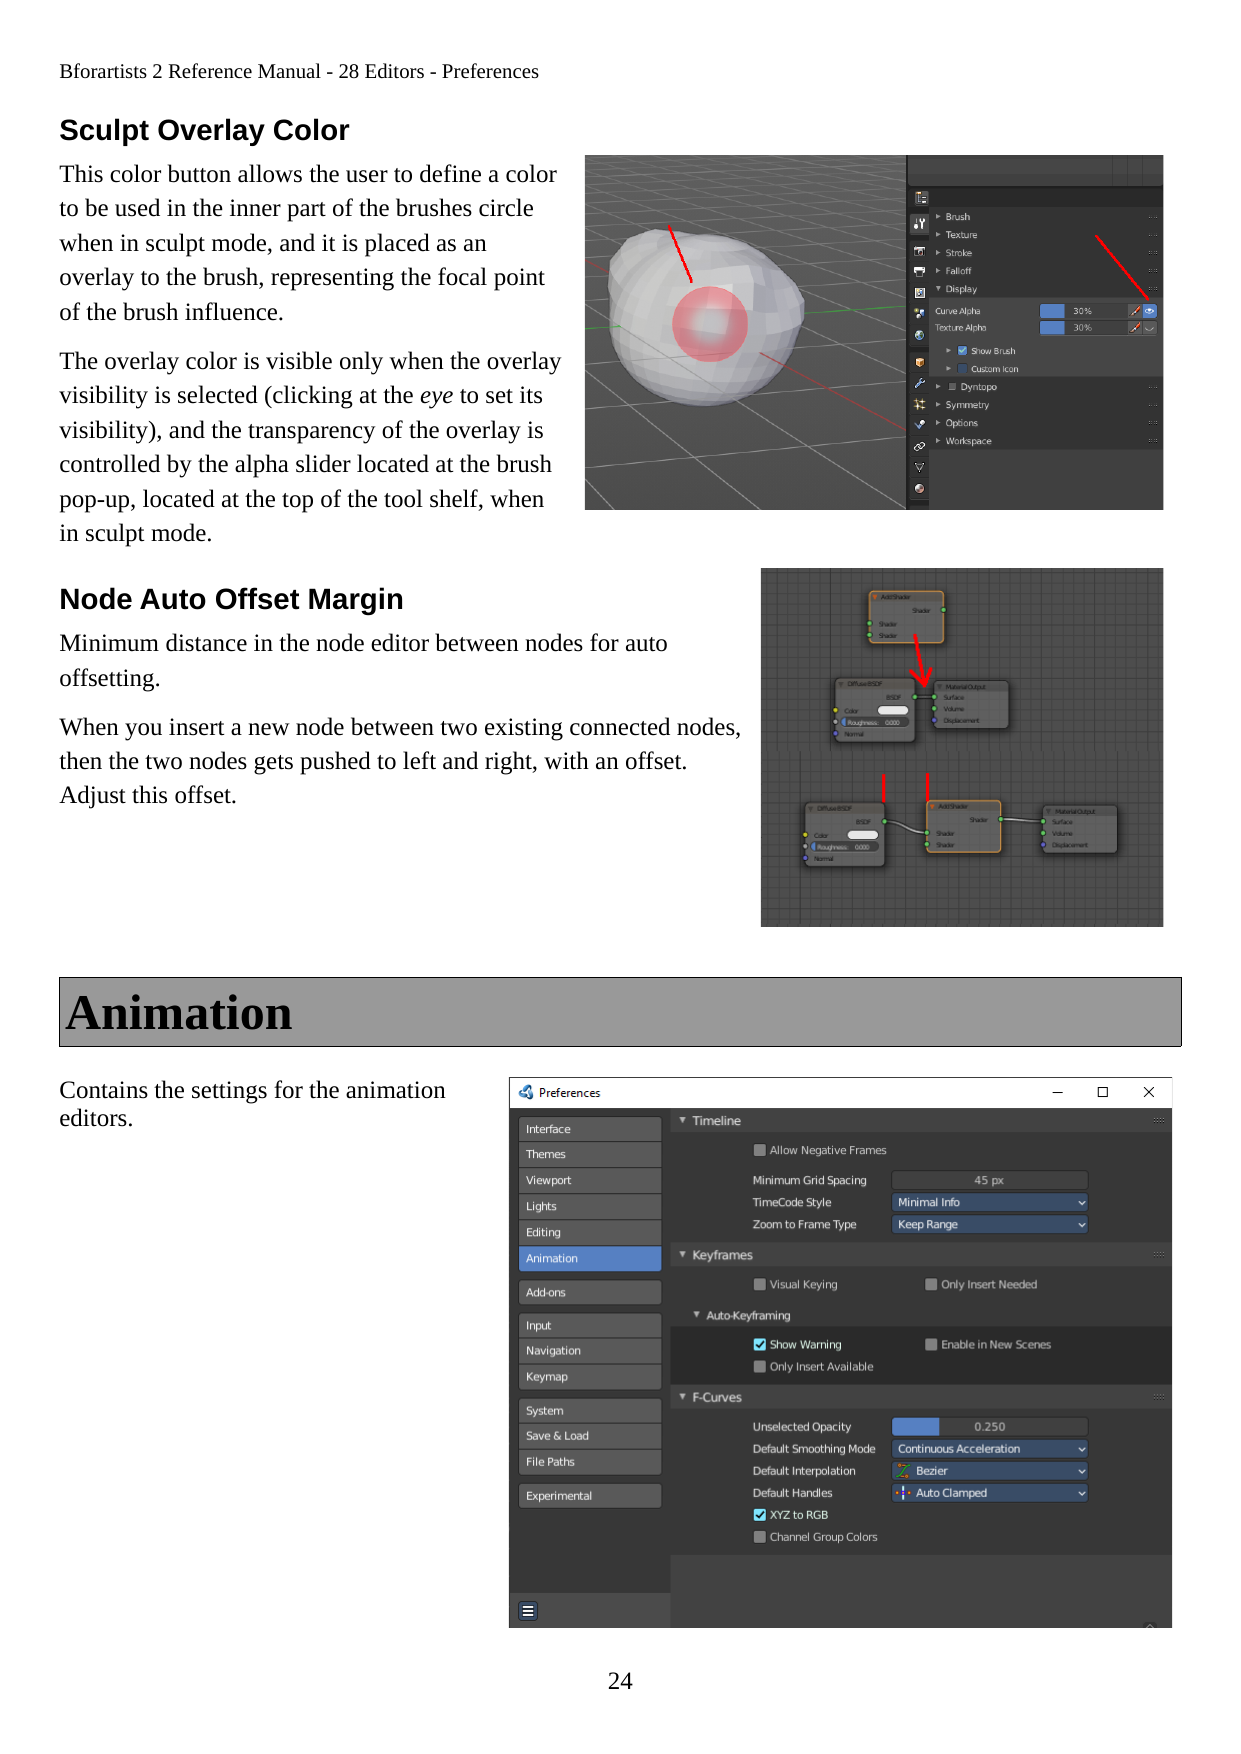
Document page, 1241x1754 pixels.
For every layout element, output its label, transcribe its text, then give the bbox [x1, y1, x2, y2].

picture [760, 568, 1164, 927]
subtitle [1164, 582, 1181, 616]
text Contains the settings for the animation editors. [59, 1075, 1181, 1132]
text The overlay color is visible only when the overlay visibility is selected (clicking at the eye to set its visibility), and the transparency of the overlay is controlled by the alpha slider located at the brush pop-up, located at the top of the tool shelf, when in sculpt mode. [59, 346, 1181, 547]
text This color button allows the user to define a color to be used in the inner part of the brushes circle when in sculpt mode, and it is placed as an overlay to the brush, representing the focal point of the brush influence. [59, 159, 584, 326]
text When you insert a new node between two existing connected nodes, then the two nodes gets pushed to left and right, with an offset. Adjust this offset. [59, 712, 760, 809]
picture [508, 1077, 1173, 1628]
picture [584, 155, 1164, 510]
table_header Animation [60, 978, 1181, 1046]
text Minimum distance in the node editor between nodes for auto offsetting. [59, 628, 760, 691]
subtitle Node Auto Offset Margin [59, 582, 760, 616]
subtitle Sculpt Overlay Color [59, 113, 1181, 146]
